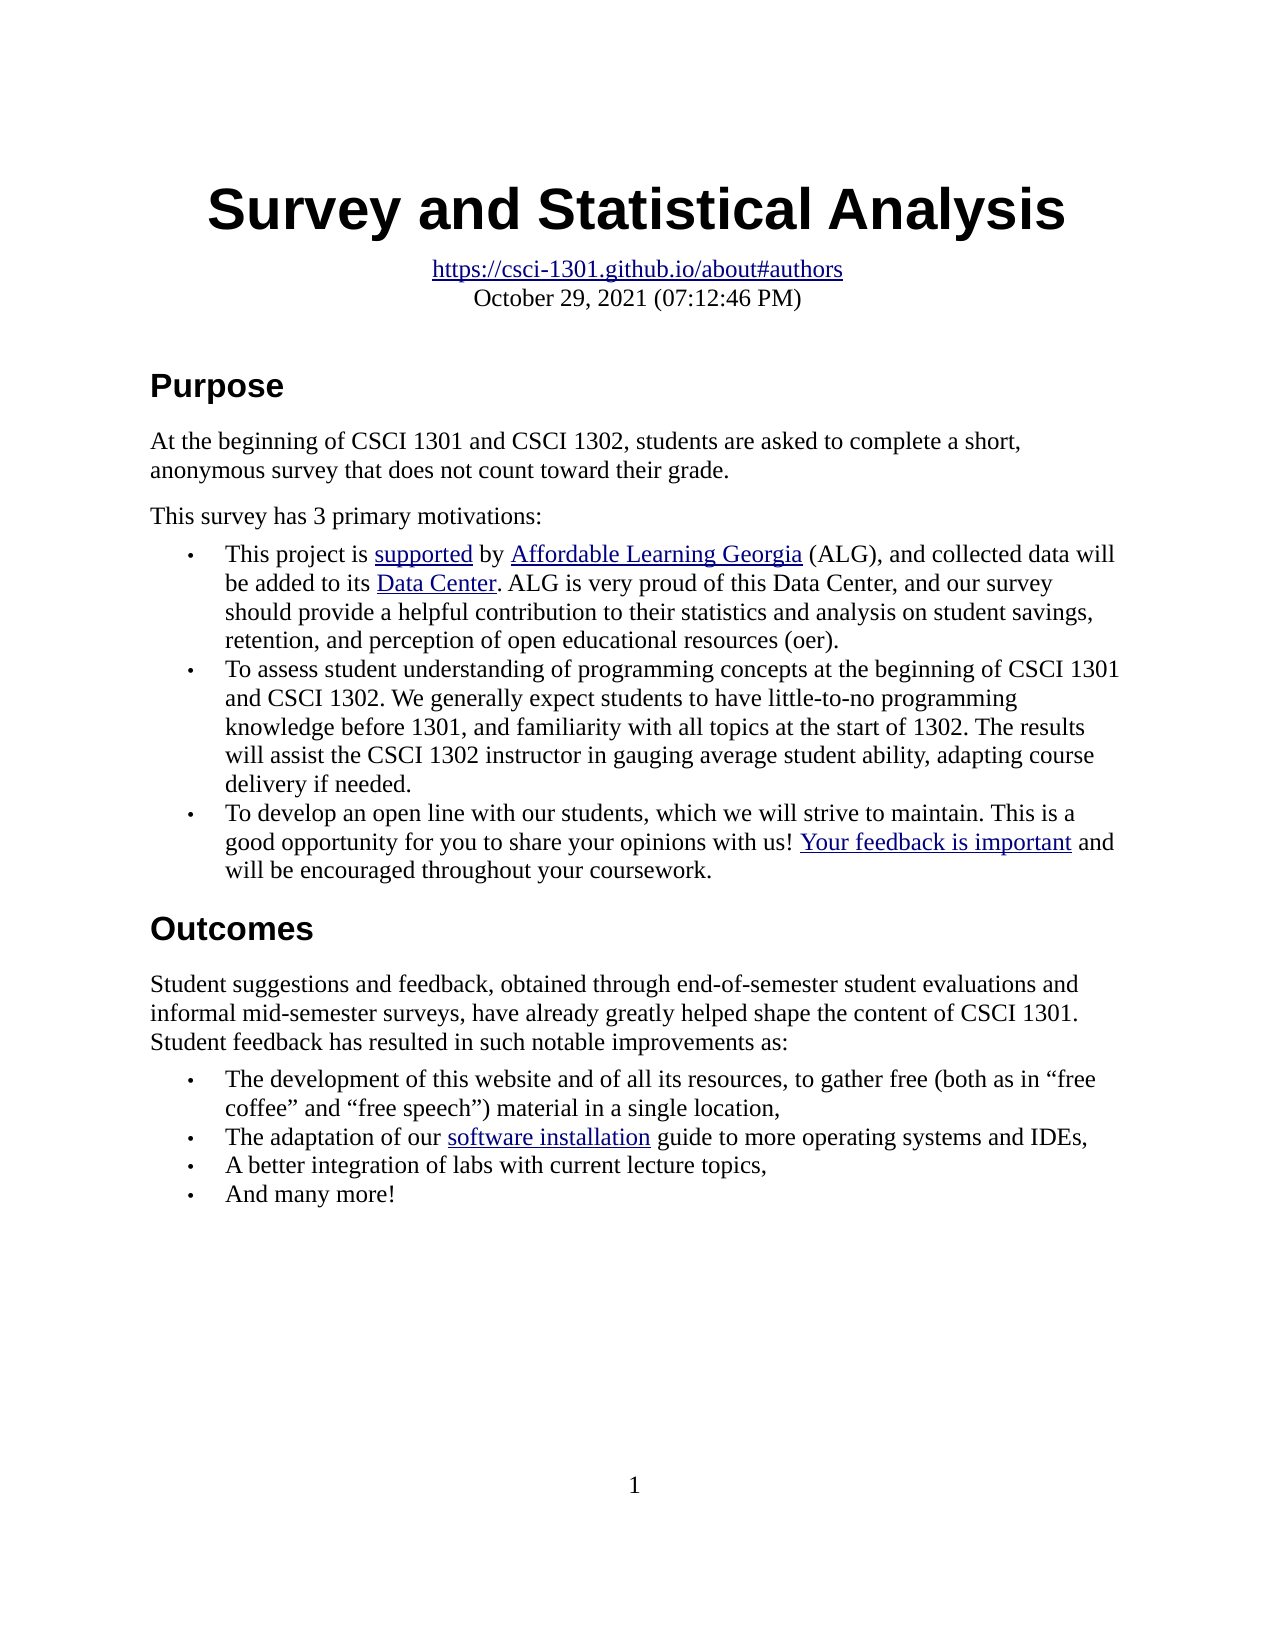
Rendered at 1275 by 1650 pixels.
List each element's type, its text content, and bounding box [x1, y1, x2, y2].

text At the beginning of CSCI 1301 and CSCI 1302, students are asked to complete a short, anonymous survey that does not count toward their grade. [150, 426, 1125, 483]
text October 29, 2021 (07:12:46 PM) [150, 283, 1125, 312]
list And many more! [187, 1179, 1125, 1208]
title Survey and Statistical Analysis [150, 175, 1125, 242]
text This survey has 3 primary motivations: [150, 501, 1125, 530]
subtitle Purpose [150, 366, 1125, 404]
list To develop an open line with our students, which we will strive to maintain. This is a good opportunity for you to share your opinions with us! Your feedback is important and will be encouraged throughout your coursework. [187, 798, 1125, 884]
list This project is supported by Affordable Learning Georgia (ALG), and collected data will be added to its Data Center. ALG is very proud of this Data Center, and our survey should provide a helpful contribution to their statistics and analysis on student savings, retention, and perception of open educational resources (oer). [187, 539, 1125, 654]
text https://csci-1301.github.io/about#authors [150, 254, 1125, 283]
text Student suggestions and feedback, obtained through end-of-semester student evaluations and informal mid-semester surveys, have already greatly helped shape the content of CSCI 1301. Student feedback has resulted in such notable improvements as: [150, 969, 1125, 1055]
list The development of this website and of all its resources, to gather free (both as in “free coffee” and “free speech”) material in a single location, [187, 1064, 1125, 1122]
list To assess student understanding of programming concepts at the beginning of CSCI 1301 and CSCI 1302. We generally expect students to have little-to-no programming knowledge before 1301, and familiarity with all topics at the start of 1302. The results will assist the CSCI 1302 instructor in gauging average student ability, adapting course delivery if needed. [187, 654, 1125, 798]
list A better integration of labs with current lecture topics, [187, 1151, 1125, 1179]
subtitle Outcomes [150, 909, 1125, 948]
list The adaptation of our software installation guide to more operating systems and IDEs, [187, 1122, 1125, 1151]
